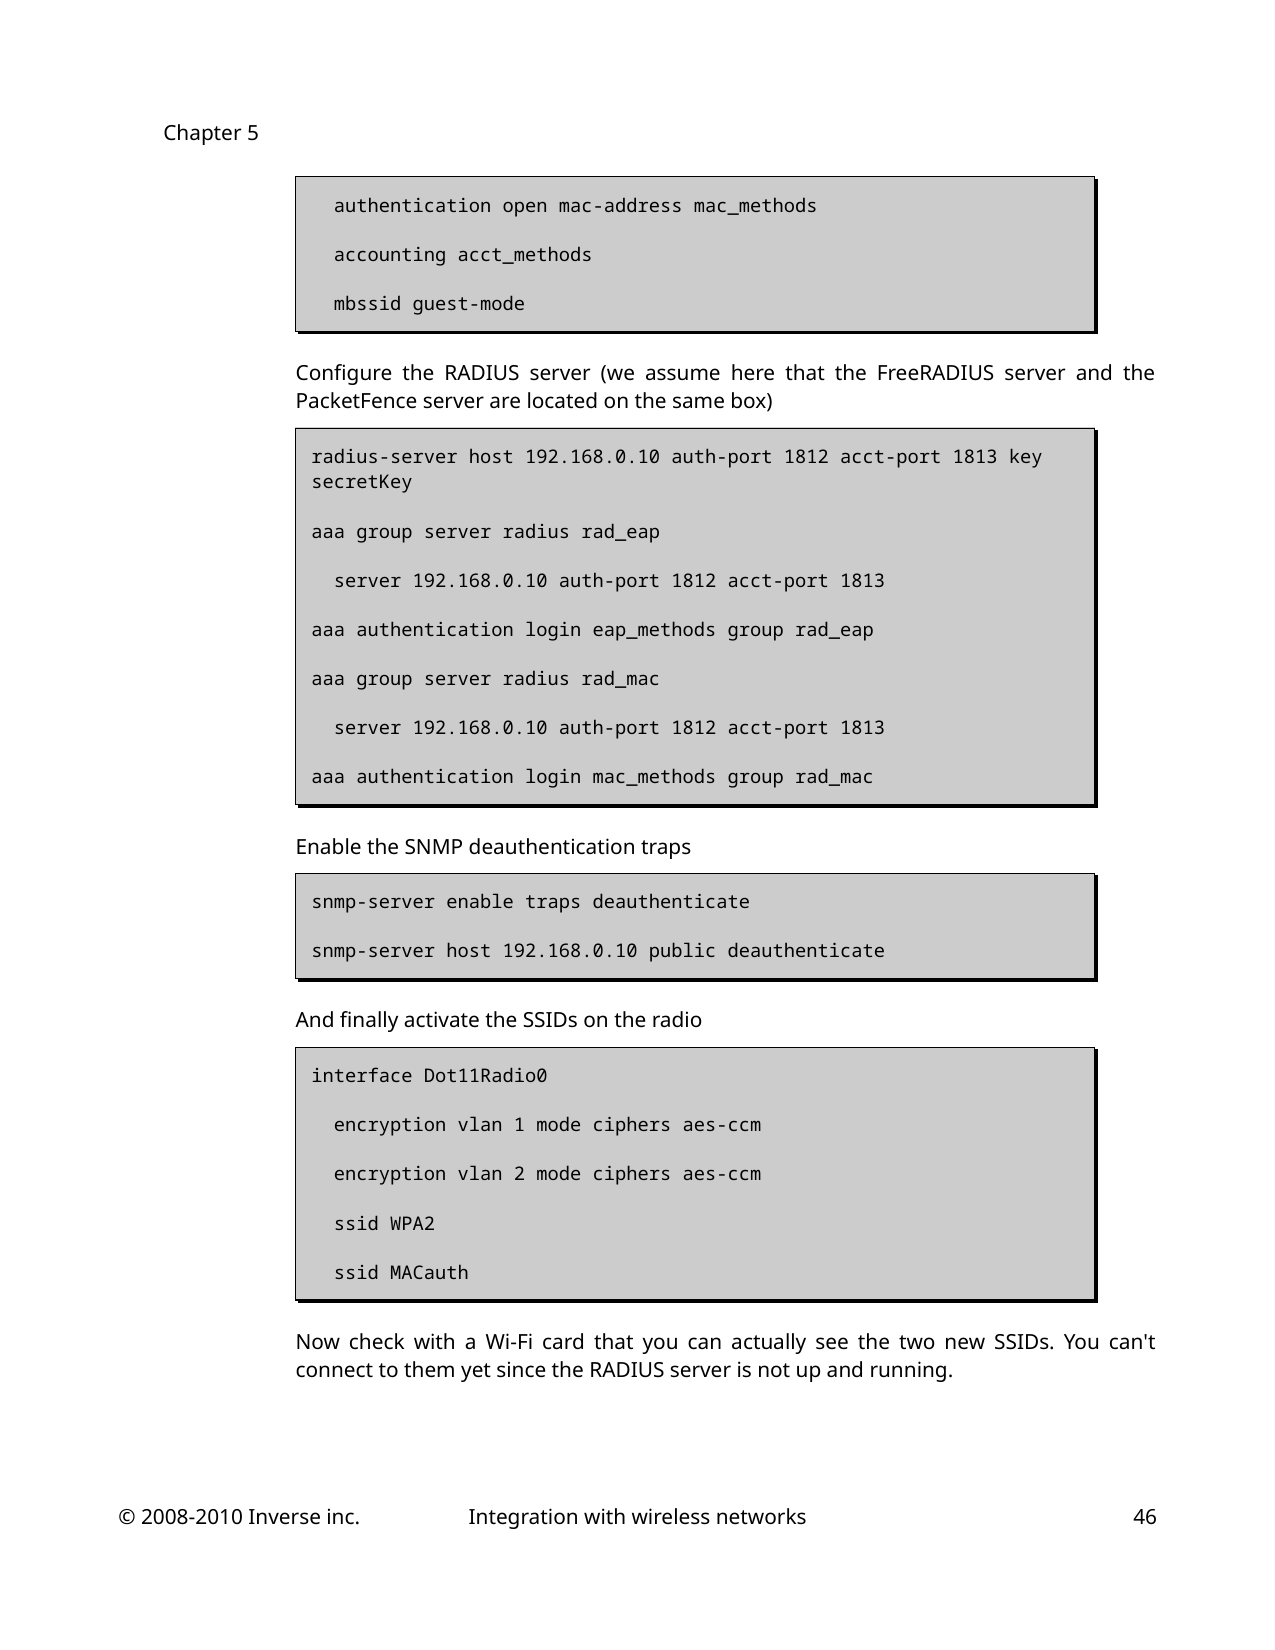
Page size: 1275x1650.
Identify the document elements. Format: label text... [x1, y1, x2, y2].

text encryption vlan 1 mode ciphers aes-ccm [296, 1096, 1094, 1137]
text authentication open mac-address mac_methods [296, 177, 1094, 217]
text aaa authentication login mac_methods group rad_mac [296, 748, 1094, 804]
text encryption vlan 2 mode ciphers aes-ccm [296, 1145, 1094, 1186]
text snmp-server host 192.168.0.10 public deauthenticate [296, 922, 1094, 978]
text interface Dot11Radio0 [296, 1048, 1094, 1088]
text aaa group server radius rad_eap [296, 502, 1094, 543]
text ssid MACauth [296, 1243, 1094, 1299]
text Configure the RADIUS server (we assume here that the FreeRADIUS server and the PacketFence server are located on the same box) [295, 358, 1157, 415]
text aaa group server radius rad_mac [296, 650, 1094, 691]
text mbssid guest-mode [296, 274, 1094, 331]
text aaa authentication login eap_methods group rad_eap [296, 601, 1094, 642]
text server 192.168.0.10 auth-port 1812 acct-port 1813 [296, 699, 1094, 740]
text ssid WPA2 [296, 1194, 1094, 1235]
text Enable the SNMP deauthentication traps [295, 832, 1157, 860]
text Now check with a Wi-Fi card that you can actually see the two new SSIDs. You can't connect to them yet since the RADIUS server is not up and running. [295, 1327, 1157, 1384]
text radius-server host 192.168.0.10 auth-port 1812 acct-port 1813 key secretKey [296, 429, 1094, 494]
text And finally activate the SSIDs on the radio [295, 1006, 1157, 1034]
text server 192.168.0.10 auth-port 1812 acct-port 1813 [296, 551, 1094, 593]
text snmp-server enable traps deauthenticate [296, 874, 1094, 914]
text accounting acct_methods [296, 225, 1094, 267]
